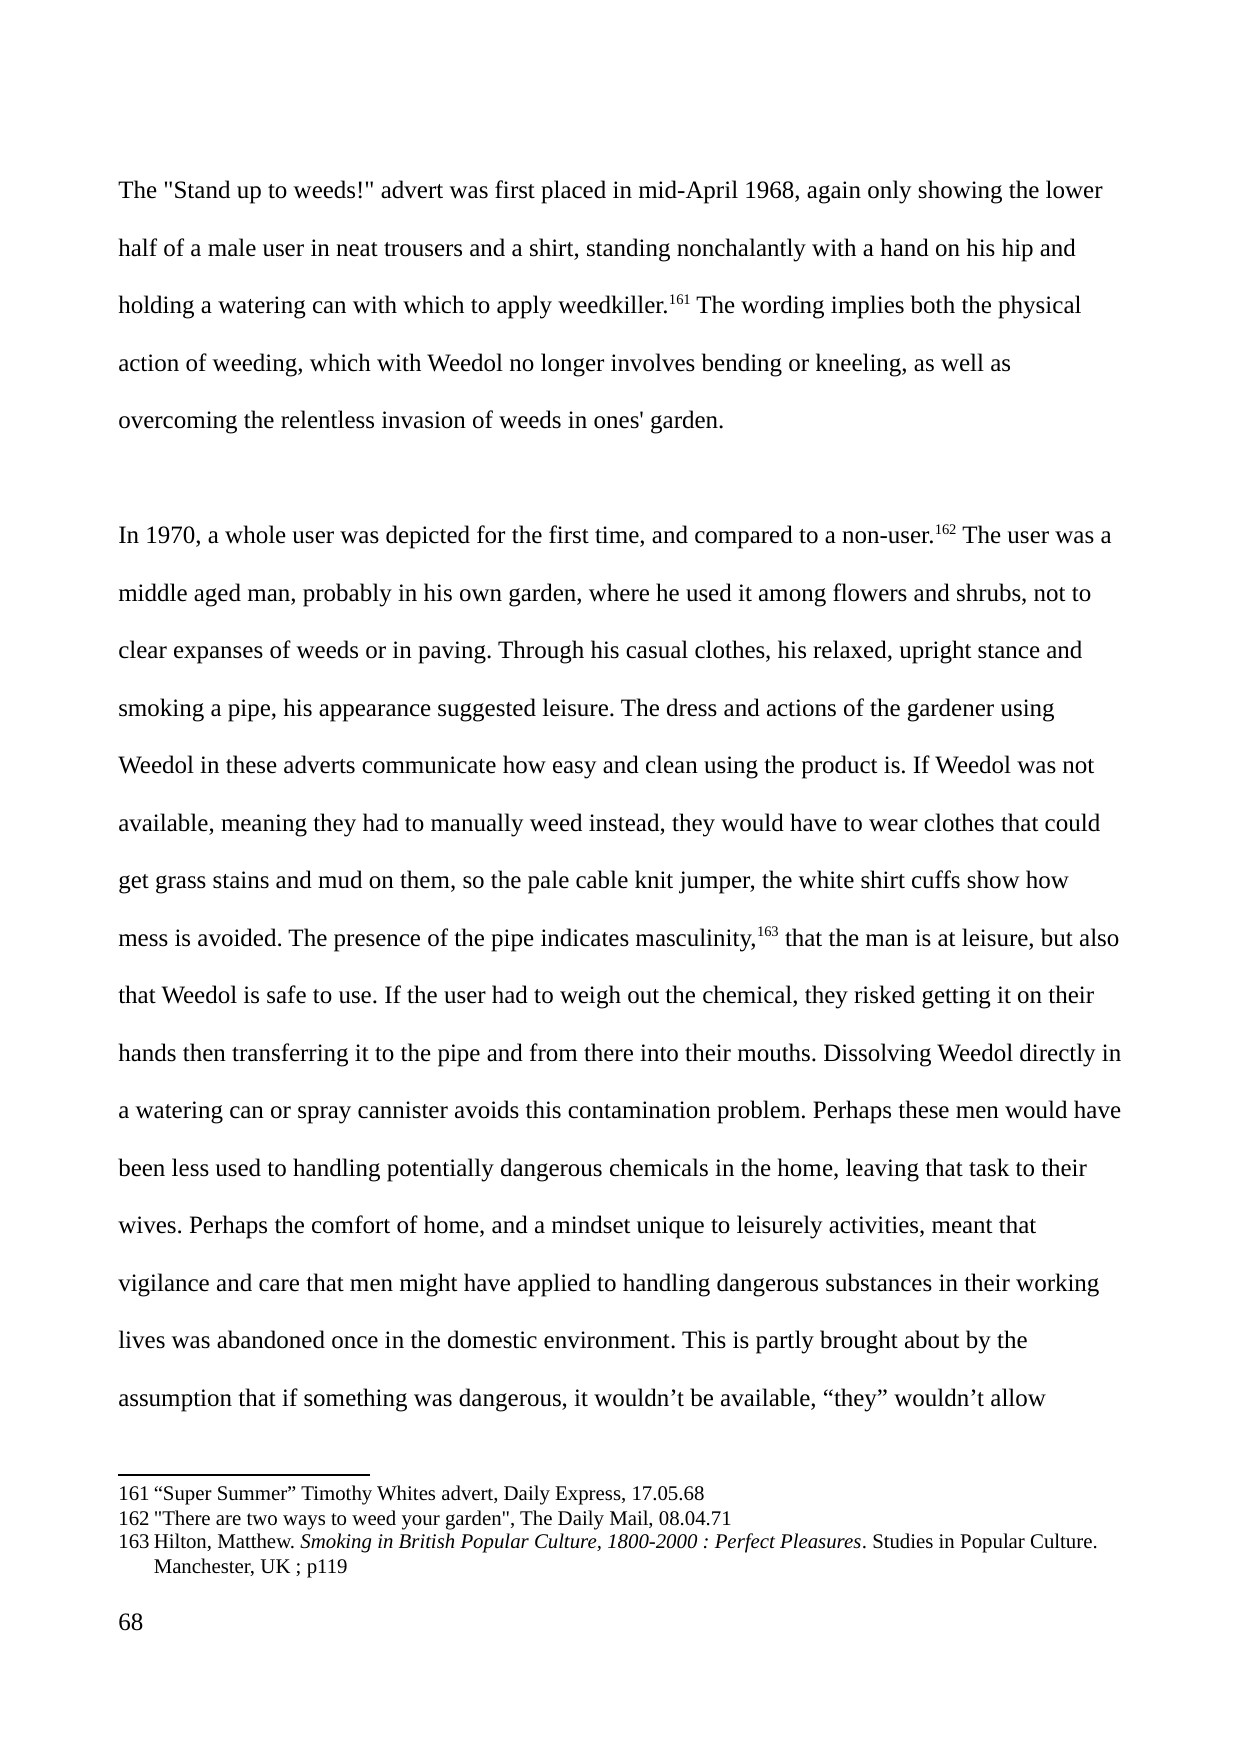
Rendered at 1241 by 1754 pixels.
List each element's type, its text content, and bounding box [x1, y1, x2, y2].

text In 1970, a whole user was depicted for the first time, and compared to a non-user. The user was a middle aged man, probably in his own garden, where he used it among flowers and shrubs, not to clear expanses of weeds or in paving. Through his casual clothes, his relaxed, upright stance and smoking a pipe, his appearance suggested leisure. The dress and actions of the gardener using Weedol in these adverts communicate how easy and clean using the product is. If Weedol was not available, meaning they had to manually weed instead, they would have to wear clothes that could get grass stains and mud on them, so the pale cable knit jumper, the white shirt cuffs show how mess is avoided. The presence of the pipe indicates masculinity, that the man is at leisure, but also that Weedol is safe to use. If the user had to weigh out the chemical, they risked getting it on their hands then transferring it to the pipe and from there into their mouths. Dissolving Weedol directly in a watering can or spray cannister avoids this contamination problem. Perhaps these men would have been less used to handling potentially dangerous chemicals in the home, leaving that task to their wives. Perhaps the comfort of home, and a mindset unique to leisurely activities, meant that vigilance and care that men might have applied to handling dangerous substances in their working lives was abandoned once in the domestic environment. This is partly brought about by the assumption that if something was dangerous, it wouldn’t be available, “they” wouldn’t allow [118, 521, 1122, 1412]
text Hilton, Matthew. Smoking in British Popular Culture, 1800-2000 : Perfect Pleasures. Studies in Popular Culture. Manchester, UK ; p119 [118, 1529, 1122, 1578]
text “Super Summer” Timothy Whites advert, Daily Express, 17.05.68 [118, 1481, 1122, 1505]
text "There are two ways to weed your garden", The Daily Mail, 08.04.71 [118, 1505, 1122, 1529]
text The "Stand up to weeds!" advert was first placed in mid-April 1968, again only showing the lower half of a male user in neat trousers and a shirt, standing nonchalantly with a hand on his hip and holding a watering can with which to apply weedkiller. The wording implies both the physical action of weeding, which with Weedol no longer involves bending or kneeling, as well as overcoming the relentless invasion of weeds in ones' garden. [118, 176, 1122, 434]
